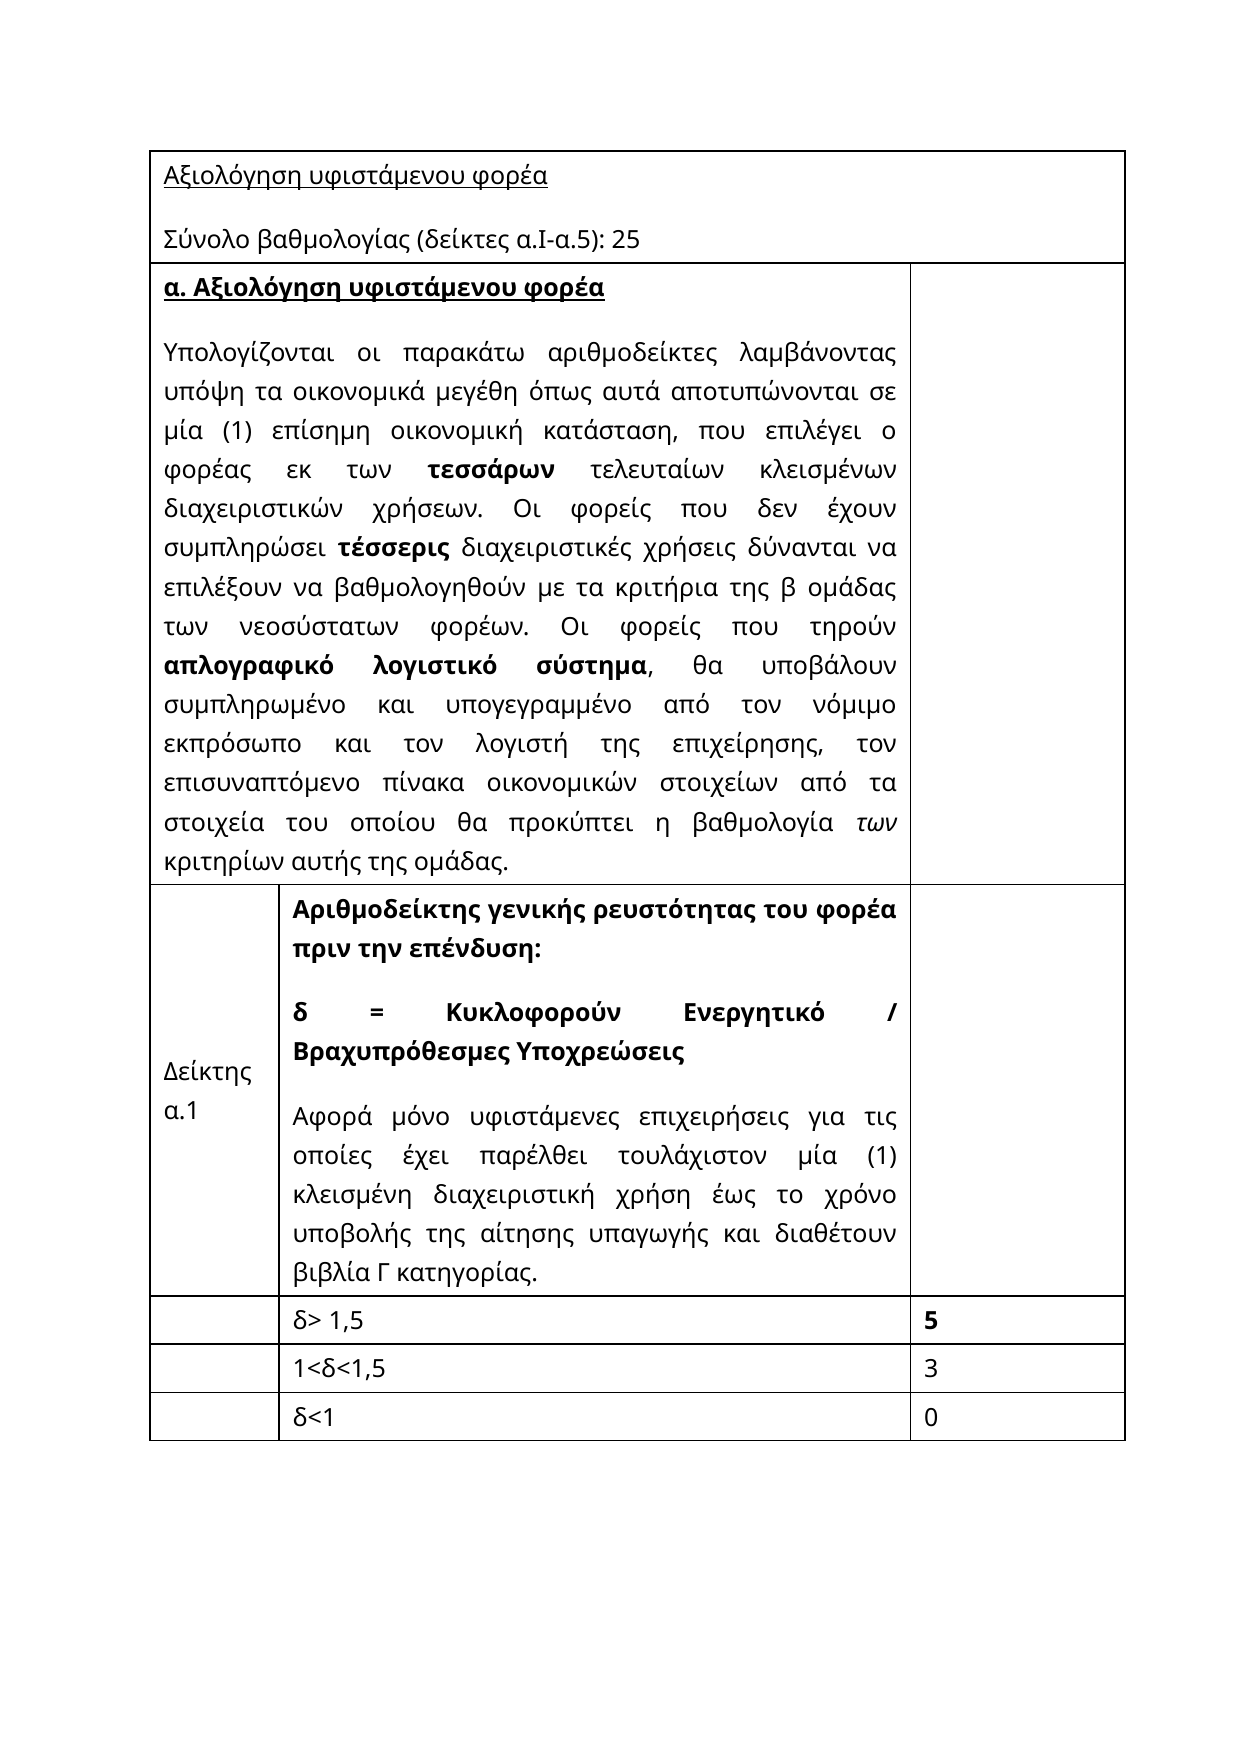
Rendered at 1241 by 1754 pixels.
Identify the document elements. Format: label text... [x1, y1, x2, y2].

table_cell Αξιολόγηση υφιστάμενου φορέα Σύνολο βαθμολογίας (δείκτες α.Ι-α.5): 25 [151, 152, 1124, 262]
table_cell Δείκτης α.1 [151, 885, 278, 1295]
table_cell [911, 264, 1124, 884]
table_cell [151, 1297, 278, 1343]
table_cell 3 [911, 1345, 1124, 1391]
table_cell δ> 1,5 [280, 1297, 910, 1343]
table_cell [911, 885, 1124, 1295]
table_cell δ<1 [280, 1393, 910, 1439]
table_cell 1<δ<1,5 [280, 1345, 910, 1391]
table_cell α. Αξιολόγηση υφιστάμενου φορέα Υπολογίζονται οι παρακάτω αριθμοδείκτες λαμβάνοντας υπόψη τα οικονομικά μεγέθη όπως αυτά αποτυπώνονται σε μία (1) επίσημη οικονομική κατάσταση, που επιλέγει ο φορέας εκ των τεσσάρων τελευταίων κλεισμένων διαχειριστικών χρήσεων. Οι φορείς που δεν έχουν συμπληρώσει τέσσερις διαχειριστικές χρήσεις δύνανται να επιλέξουν να βαθμολογηθούν με τα κριτήρια της β ομάδας των νεοσύστατων φορέων. Οι φορείς που τηρούν απλογραφικό λογιστικό σύστημα, θα υποβάλουν συμπληρωμένο και υπογεγραμμένο από τον νόμιμο εκπρόσωπο και τον λογιστή της επιχείρησης, τον επισυναπτόμενο πίνακα οικονομικών στοιχείων από τα στοιχεία του οποίου θα προκύπτει η βαθμολογία των κριτηρίων αυτής της ομάδας. [151, 264, 910, 884]
table_cell 5 [911, 1297, 1124, 1343]
table_cell [151, 1393, 278, 1439]
table_cell [151, 1345, 278, 1391]
table_cell Αριθμοδείκτης γενικής ρευστότητας του φορέα πριν την επένδυση: δ = Κυκλοφορούν Ενεργητικό / Βραχυπρόθεσμες Υποχρεώσεις Αφορά μόνο υφιστάμενες επιχειρήσεις για τις οποίες έχει παρέλθει τουλάχιστον μία (1) κλεισμένη διαχειριστική χρήση έως το χρόνο υποβολής της αίτησης υπαγωγής και διαθέτουν βιβλία Γ κατηγορίας. [280, 885, 910, 1295]
table_cell 0 [911, 1393, 1124, 1439]
